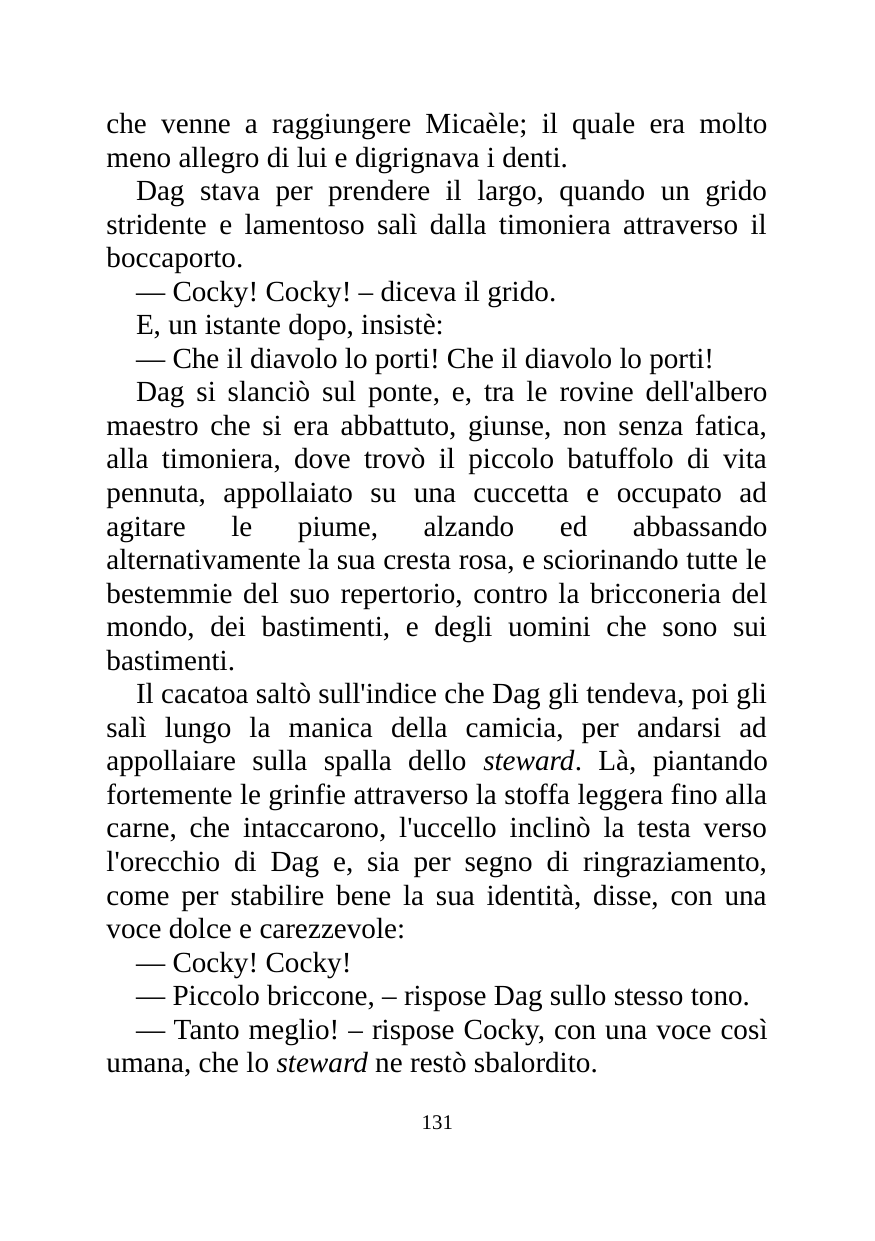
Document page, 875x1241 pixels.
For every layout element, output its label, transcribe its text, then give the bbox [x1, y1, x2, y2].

text Il cacatoa saltò sull'indice che Dag gli tendeva, poi gli salì lungo la manica della camicia, per andarsi ad appollaiare sulla spalla dello steward. Là, piantando fortemente le grinfie attraverso la stoffa leggera fino alla carne, che intaccarono, l'uccello inclinò la testa verso l'orecchio di Dag e, sia per segno di ringraziamento, come per stabilire bene la sua identità, disse, con una voce dolce e carezzevole: [106, 676, 768, 945]
text E, un istante dopo, insistè: [106, 307, 768, 341]
text — Piccolo briccone, – rispose Dag sullo stesso tono. [106, 978, 768, 1012]
text che venne a raggiungere Micaèle; il quale era molto meno allegro di lui e digrignava i denti. [106, 106, 768, 173]
text — Che il diavolo lo porti! Che il diavolo lo porti! [106, 341, 768, 374]
text Dag stava per prendere il largo, quando un grido stridente e lamentoso salì dalla timoniera attraverso il boccaporto. [106, 173, 768, 274]
text Dag si slanciò sul ponte, e, tra le rovine dell'albero maestro che si era abbattuto, giunse, non senza fatica, alla timoniera, dove trovò il piccolo batuffolo di vita pennuta, appollaiato su una cuccetta e occupato ad agitare le piume, alzando ed abbassando alternativamente la sua cresta rosa, e sciorinando tutte le bestemmie del suo repertorio, contro la bricconeria del mondo, dei bastimenti, e degli uomini che sono sui bastimenti. [106, 374, 768, 676]
text — Cocky! Cocky! – diceva il grido. [106, 274, 768, 307]
text — Tanto meglio! – rispose Cocky, con una voce così umana, che lo steward ne restò sbalordito. [106, 1012, 768, 1079]
text — Cocky! Cocky! [106, 945, 768, 978]
